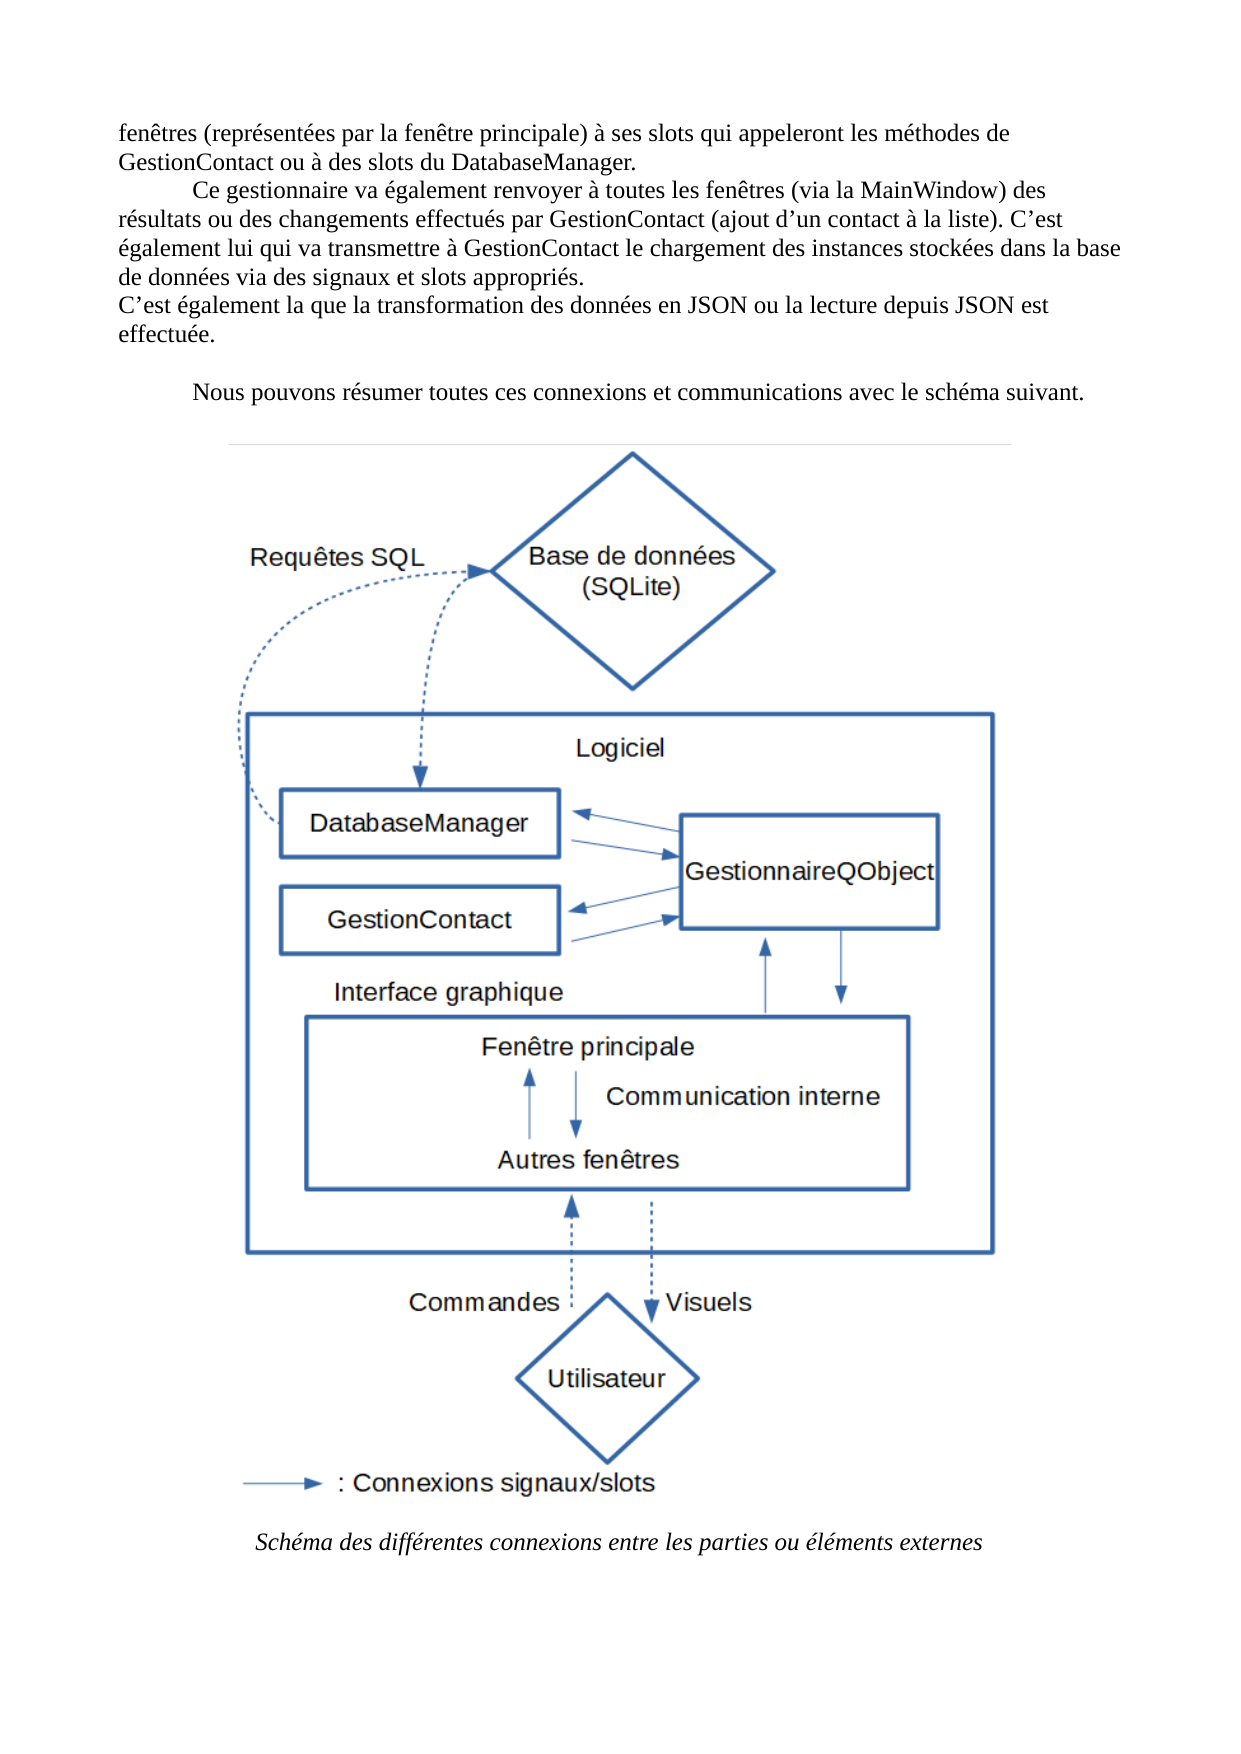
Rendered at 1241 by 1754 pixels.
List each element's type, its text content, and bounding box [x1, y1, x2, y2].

text Nous pouvons résumer toutes ces connexions et communications avec le schéma suivant. [118, 377, 1122, 406]
text fenêtres (représentées par la fenêtre principale) à ses slots qui appeleront les méthodes de GestionContact ou à des slots du DatabaseManager. [118, 118, 1122, 176]
picture [228, 444, 1012, 1498]
text Ce gestionnaire va également renvoyer à toutes les fenêtres (via la MainWindow) des résultats ou des changements effectués par GestionContact (ajout d’un contact à la liste). C’est également lui qui va transmettre à GestionContact le chargement des instances stockées dans la base de données via des signaux et slots appropriés. [118, 176, 1122, 291]
text Schéma des différentes connexions entre les parties ou éléments externes [118, 1527, 1122, 1555]
text C’est également la que la transformation des données en JSON ou la lecture depuis JSON est effectuée. [118, 291, 1122, 348]
